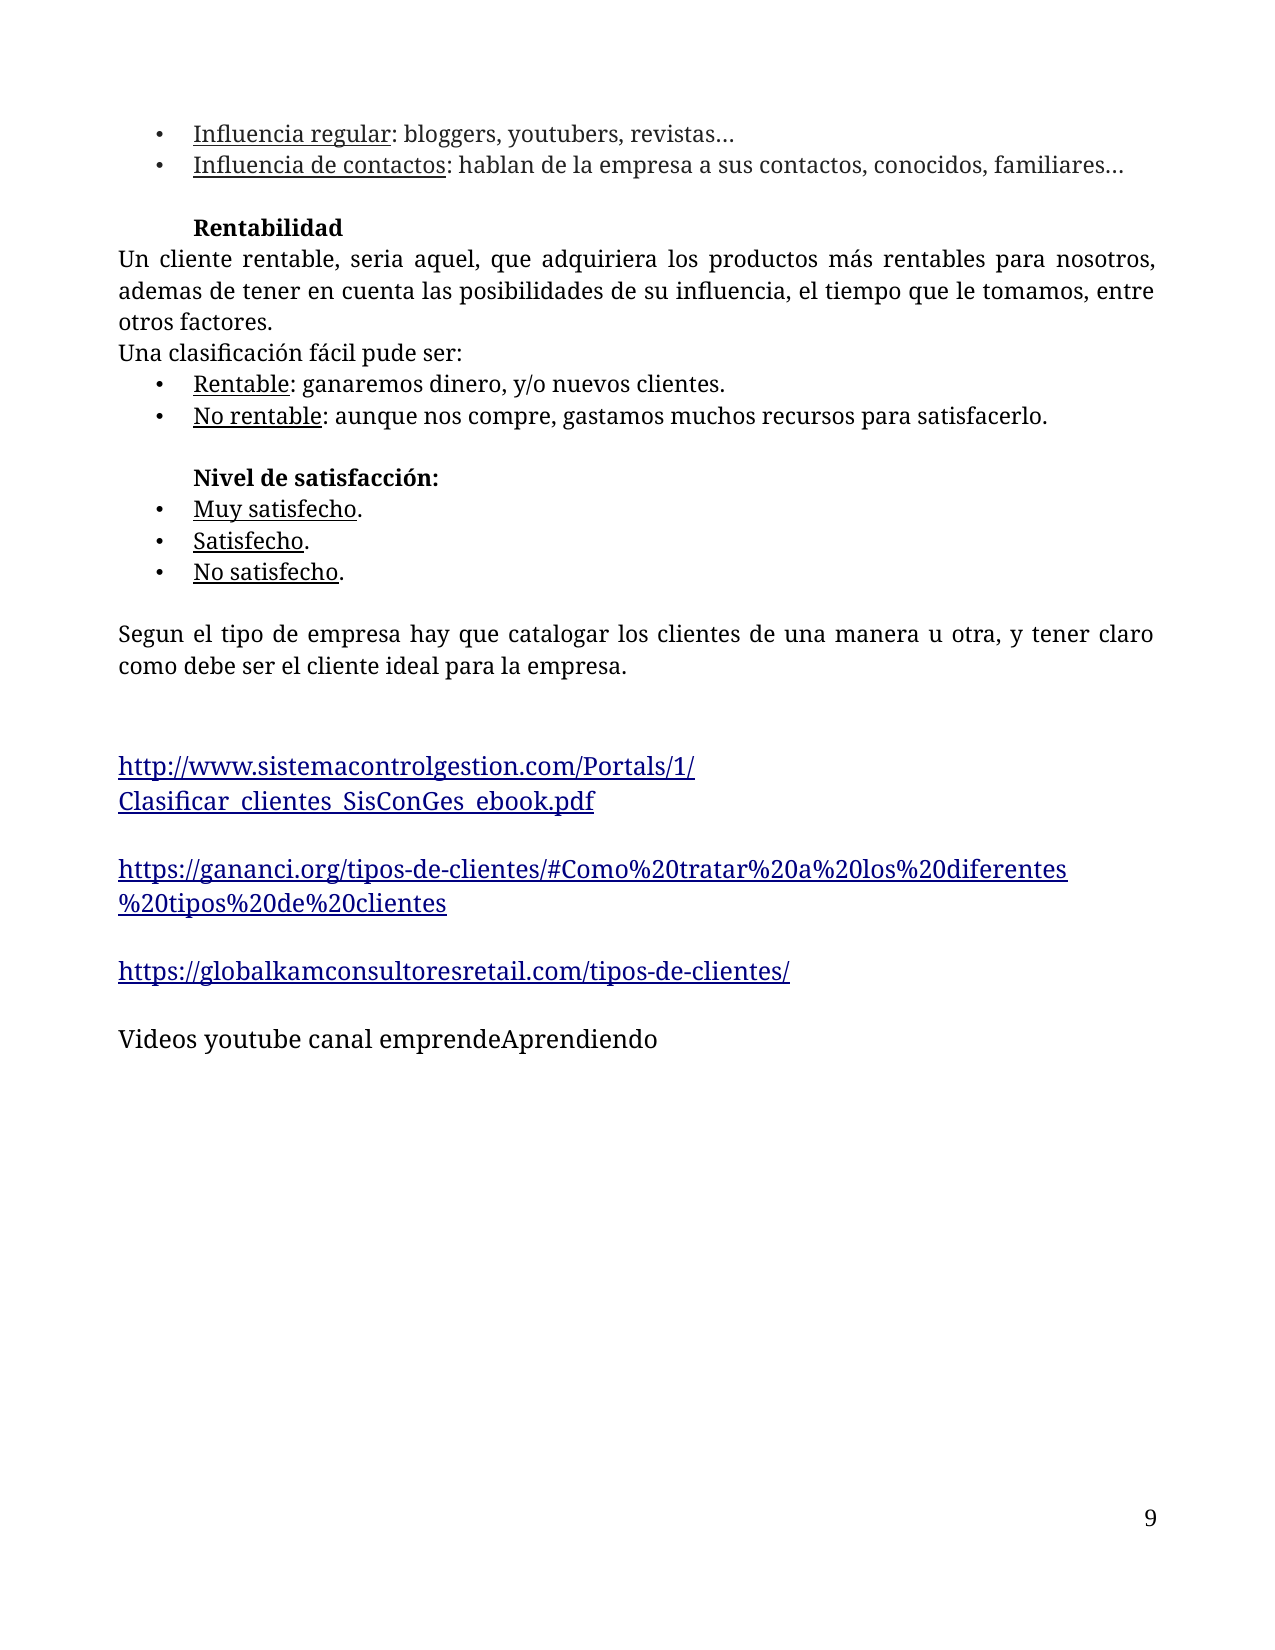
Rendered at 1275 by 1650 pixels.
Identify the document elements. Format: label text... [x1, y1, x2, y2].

list Muy satisfecho. [156, 493, 1157, 525]
text Videos youtube canal emprendeAprendiendo [118, 1022, 1157, 1056]
list Rentable: ganaremos dinero, y/o nuevos clientes. [156, 368, 1157, 400]
list Influencia regular: bloggers, youtubers, revistas… [156, 118, 1157, 149]
text https://globalkamconsultoresretail.com/tipos-de-clientes/ [118, 953, 1157, 987]
list Influencia de contactos: hablan de la empresa a sus contactos, conocidos, familiares… [156, 149, 1157, 181]
text Una clasificación fácil pude ser: [118, 337, 1157, 368]
text Nivel de satisfacción: [118, 462, 1157, 493]
text Un cliente rentable, seria aquel, que adquiriera los productos más rentables para nosotros, ademas de tener en cuenta las posibilidades de su influencia, el tiempo que le tomamos, entre otros factores. [118, 243, 1157, 337]
list No satisfecho. [156, 556, 1157, 587]
text http://www.sistemacontrolgestion.com/Portals/1/Clasificar_clientes_SisConGes_ebook.pdf [118, 749, 1157, 817]
text Segun el tipo de empresa hay que catalogar los clientes de una manera u otra, y tener claro como debe ser el cliente ideal para la empresa. [118, 618, 1157, 681]
list No rentable: aunque nos compre, gastamos muchos recursos para satisfacerlo. [156, 400, 1157, 431]
text Rentabilidad [118, 209, 1157, 243]
text https://gananci.org/tipos-de-clientes/#Como%20tratar%20a%20los%20diferentes%20tipos%20de%20clientes [118, 851, 1157, 919]
list Satisfecho. [156, 525, 1157, 556]
